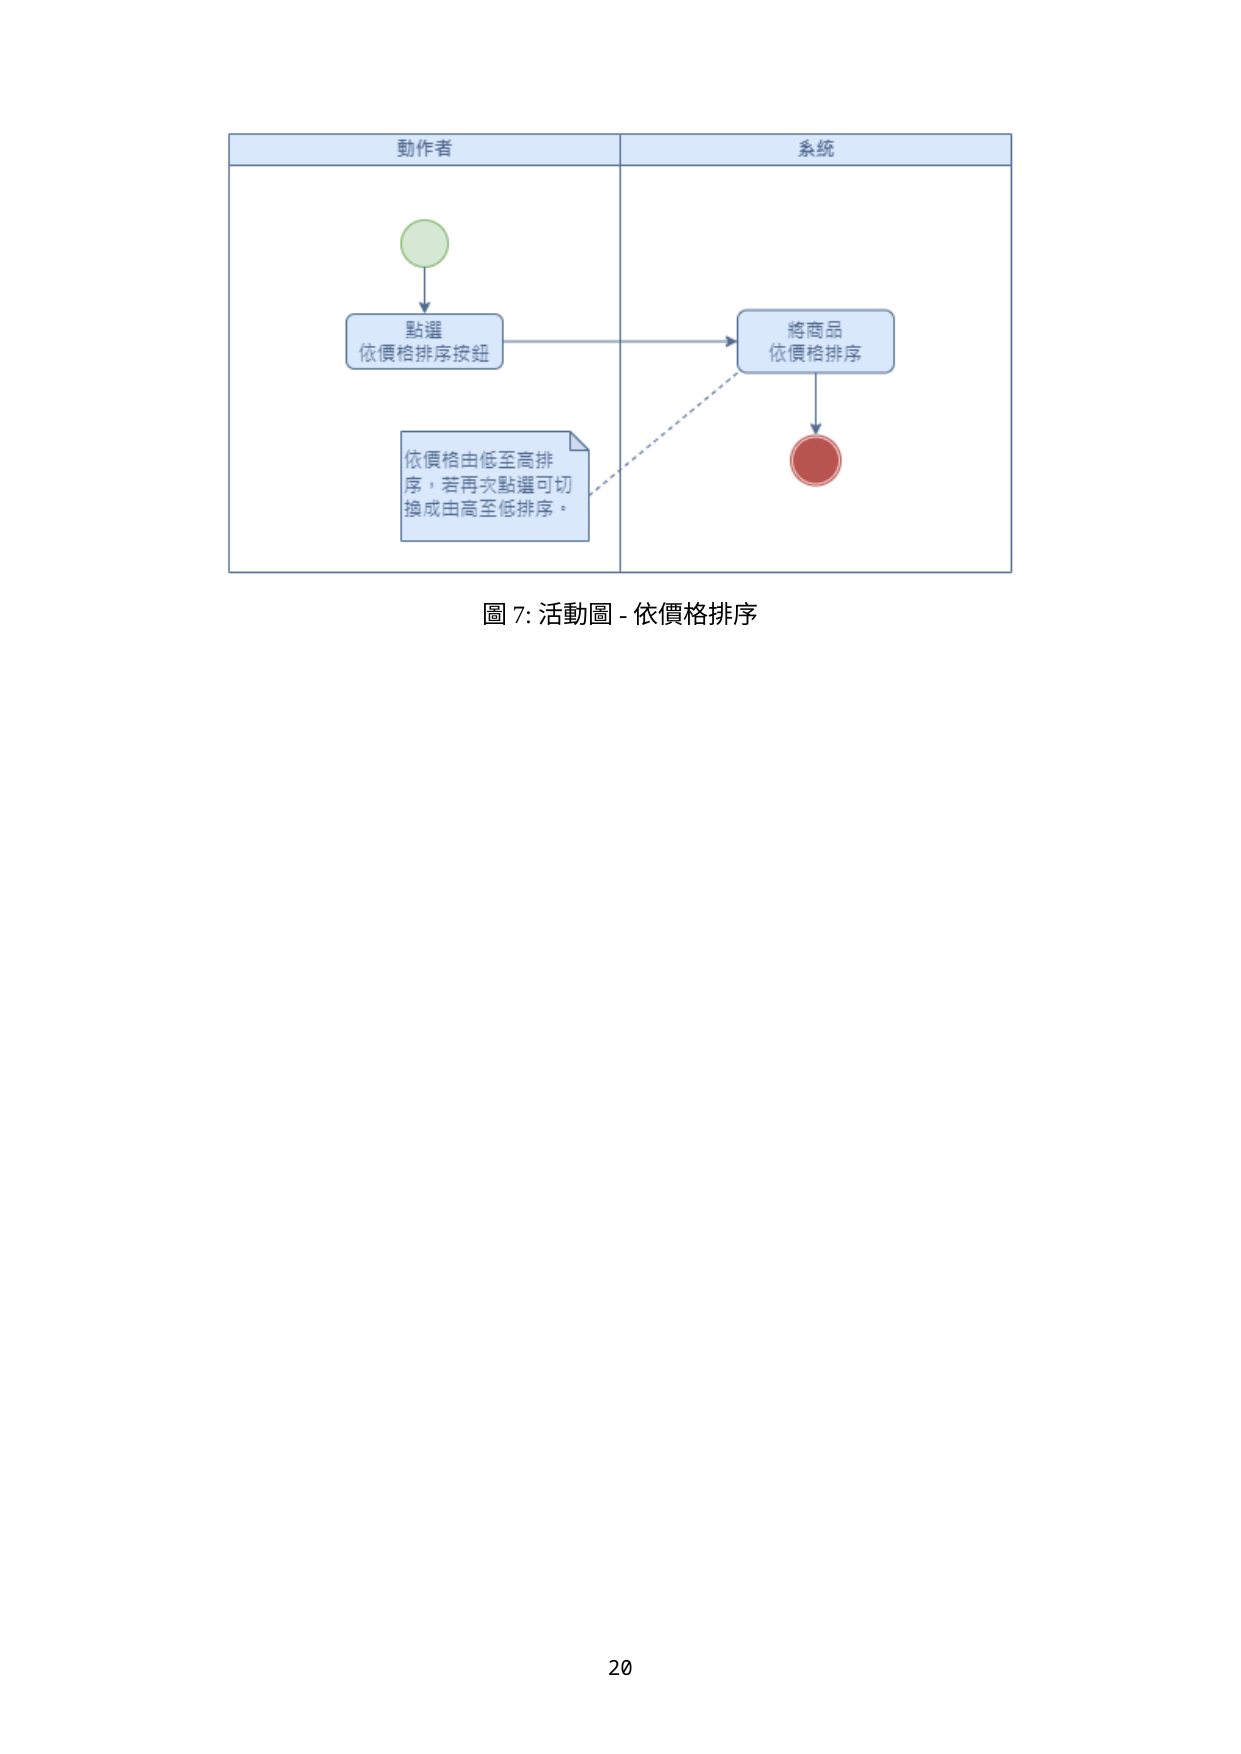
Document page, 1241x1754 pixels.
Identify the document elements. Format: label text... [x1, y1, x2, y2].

picture [216, 121, 1024, 586]
text 圖 7: 活動圖 - 依價格排序 [216, 586, 1024, 630]
